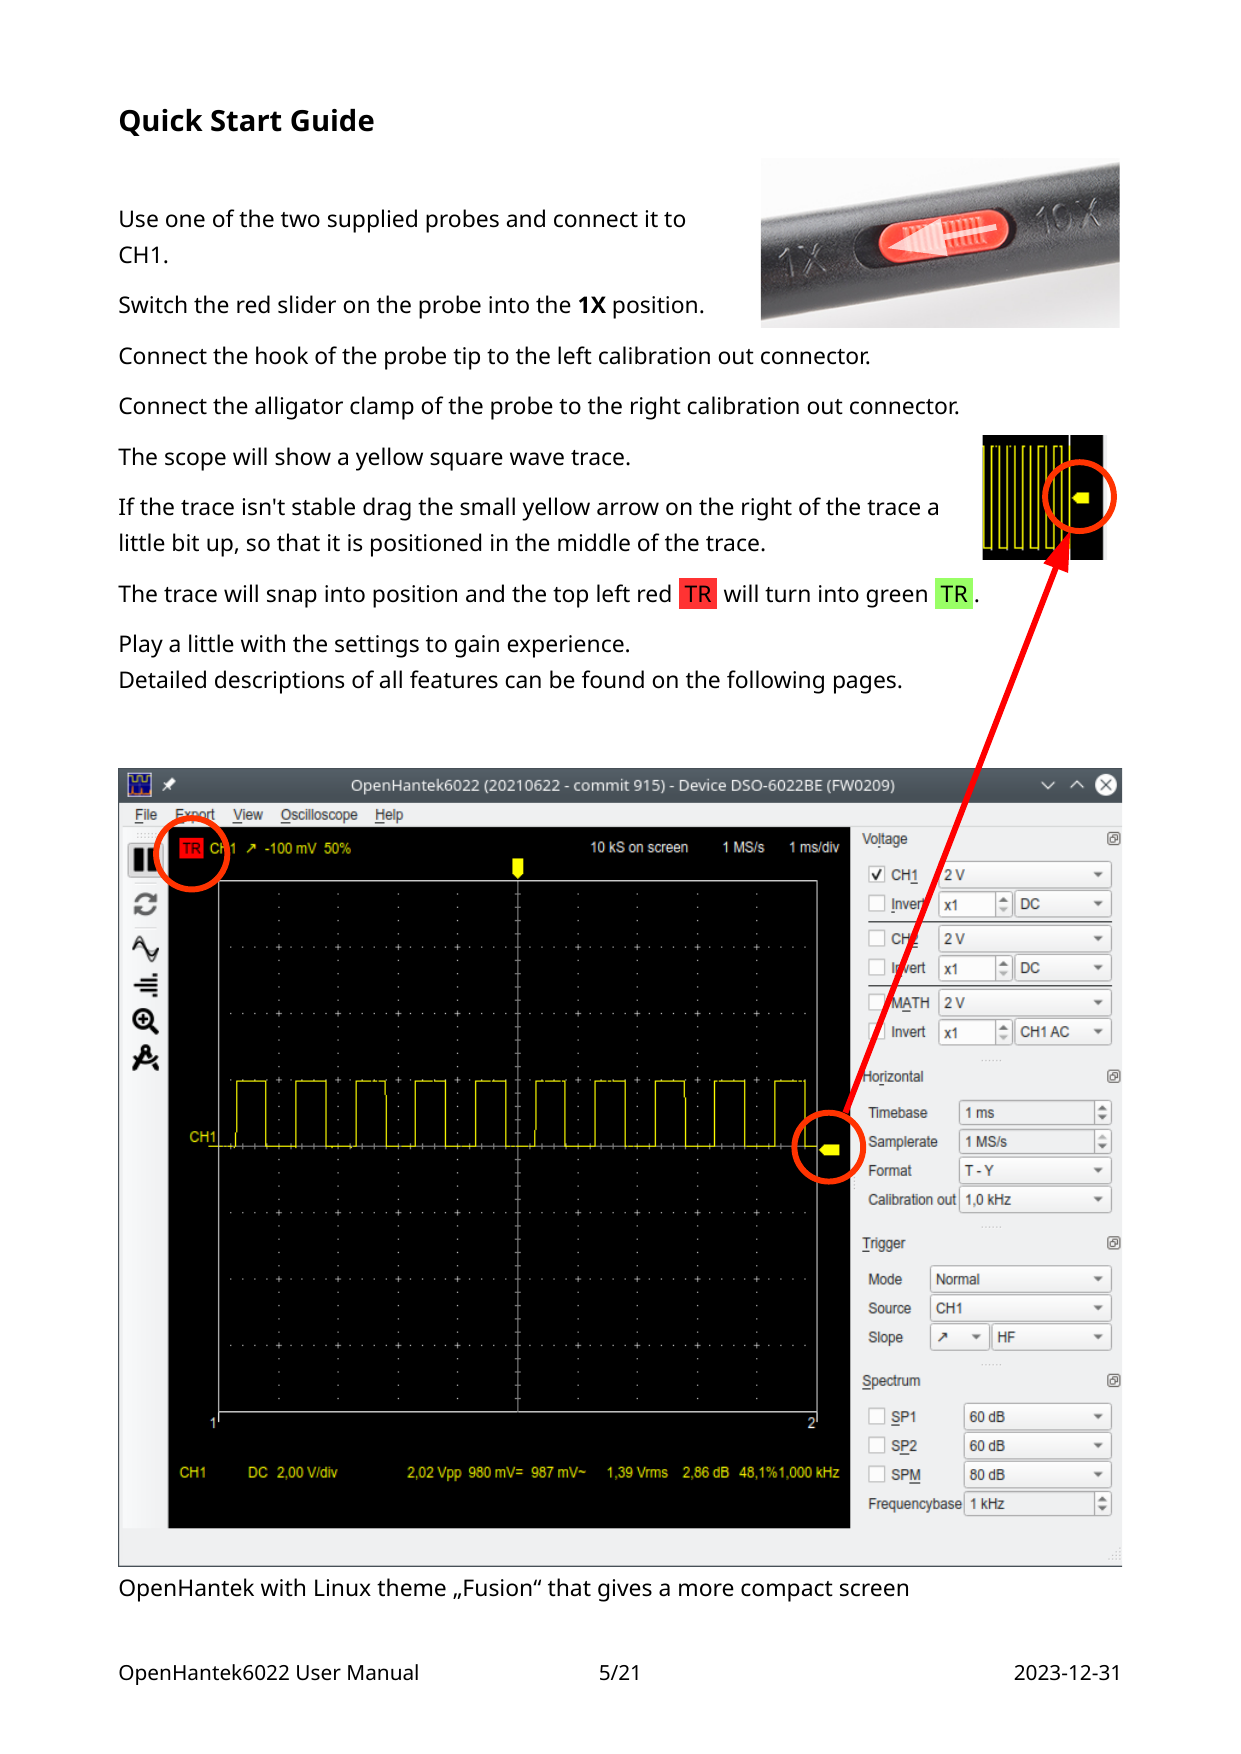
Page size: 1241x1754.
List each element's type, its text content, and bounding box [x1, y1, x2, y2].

subtitle Switch the red slider on the probe into the 1X position. [118, 289, 760, 320]
subtitle [1011, 628, 1122, 695]
subtitle OpenHantek with Linux theme „Fusion“ that gives a more compact screen [118, 1567, 1122, 1603]
picture [118, 768, 1123, 1567]
picture [760, 158, 1120, 328]
subtitle Use one of the two supplied probes and connect it to CH1. [118, 203, 760, 270]
subtitle Connect the hook of the probe tip to the left calibration out connector. [118, 340, 1122, 371]
subtitle The trace will snap into position and the top left red TR will turn into green TR . [118, 578, 1048, 609]
picture [990, 435, 1108, 541]
subtitle Play a little with the settings to gain experience. Detailed descriptions of all features can be found on the following pages. [118, 628, 1029, 695]
subtitle Connect the alligator clamp of the probe to the right calibration out connector. [118, 390, 1122, 421]
subtitle The scope will show a yellow square wave trace. [118, 441, 990, 472]
picture [1070, 522, 1108, 541]
subtitle [1044, 578, 1122, 609]
picture [798, 1116, 860, 1178]
subtitle If the trace isn't stable drag the small yellow arrow on the right of the trace a little bit up, so that it is positioned in the middle of the trace. [118, 491, 1060, 558]
picture [1049, 466, 1108, 528]
subtitle [1069, 491, 1122, 558]
subtitle Quick Start Guide [118, 100, 1122, 140]
